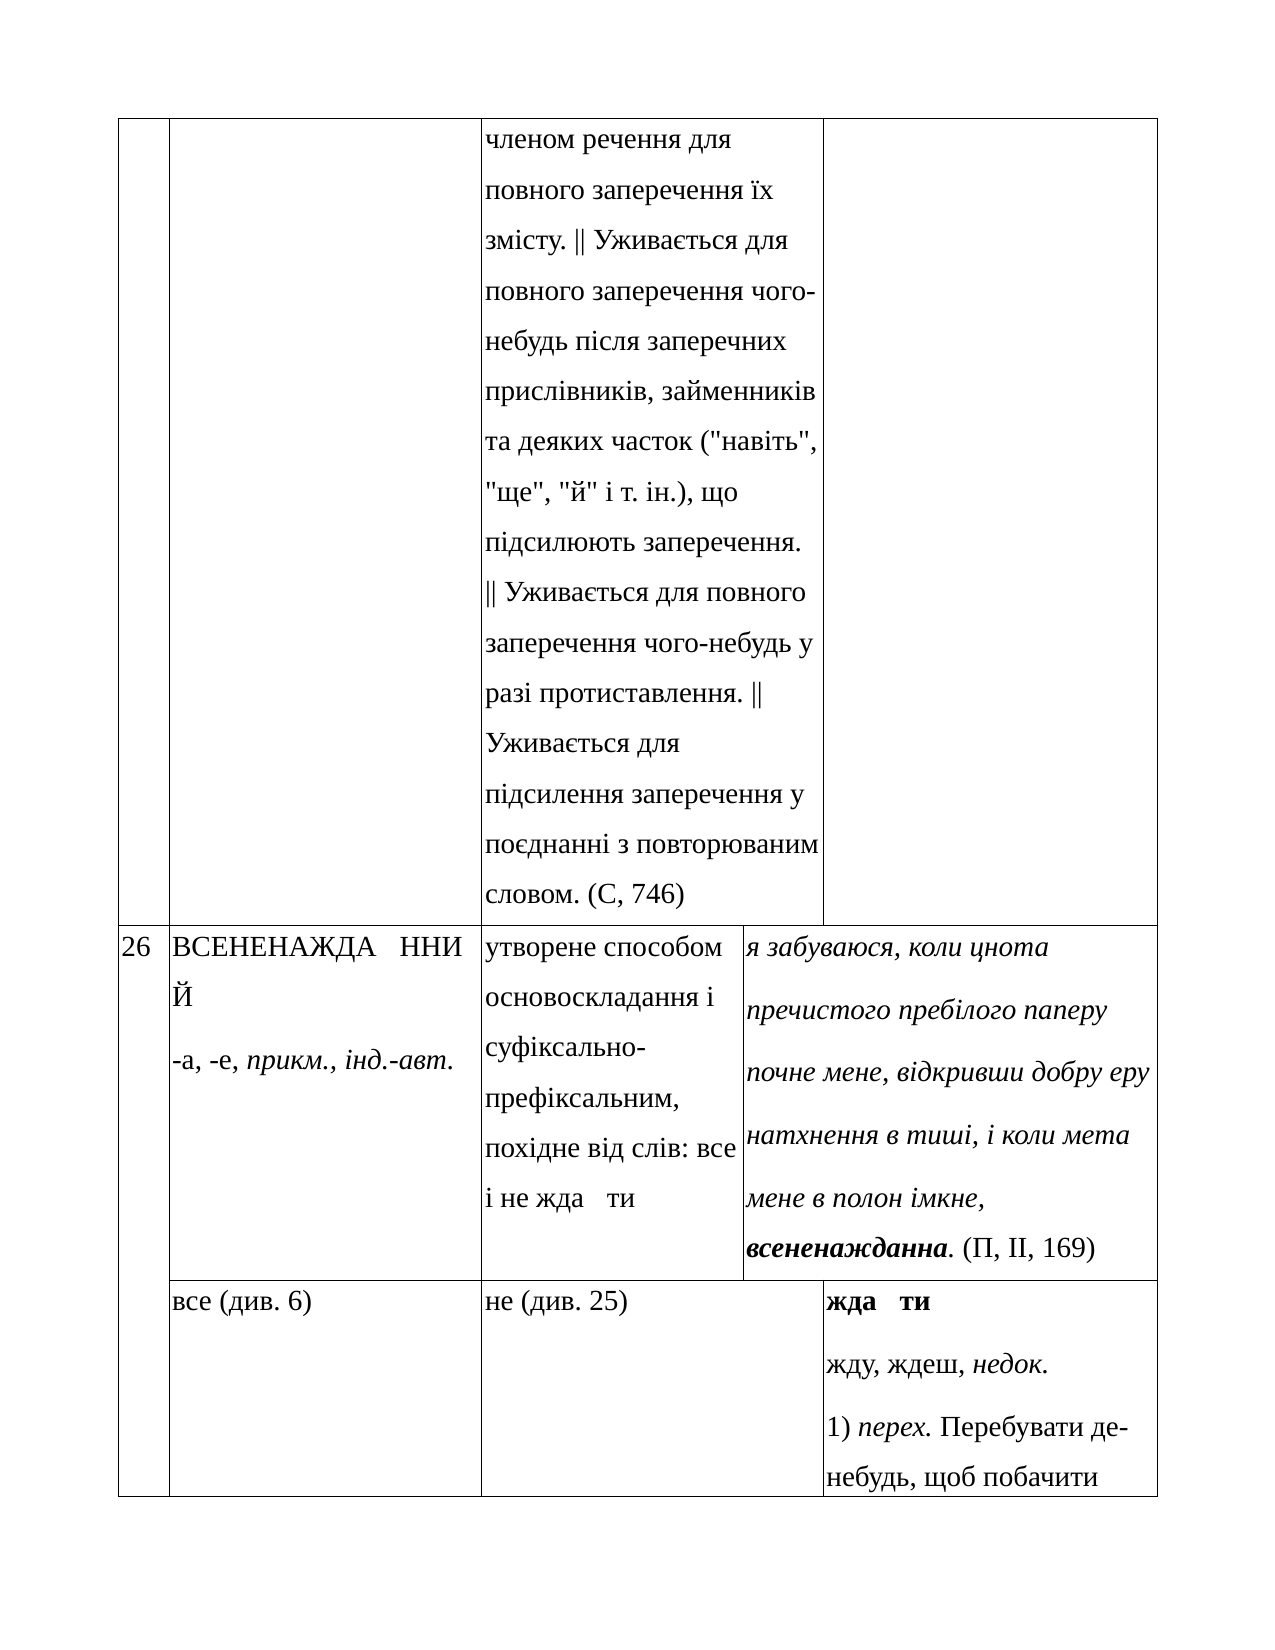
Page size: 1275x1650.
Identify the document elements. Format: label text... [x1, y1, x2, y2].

table_cell я забуваюся, коли цнота пречистого пребілого паперу почне мене, відкривши добру еру натхнення в тиші, і коли мета мене в полон імкне, всененажданна. (П, ІІ, 169) [744, 926, 1157, 1279]
table_cell [824, 119, 1157, 925]
table_cell утворене способом основоскладання і суфіксально-префіксальним, похідне від слів: все і не ждати [482, 926, 743, 1279]
table_cell 26 [119, 926, 169, 1496]
table_cell ВсенеНАждАнний -а, -е, прикм., інд.-авт. [170, 926, 481, 1279]
table_cell ждати жду, ждеш, недок. 1) перех. Перебувати де-небудь, щоб побачити [824, 1281, 1157, 1496]
table_cell членом речення для повного заперечення їх змісту. || Уживається для повного заперечення чого-небудь після заперечних прислівників, займенників та деяких часток ("навіть", "ще", "й" і т. ін.), що підсилюють заперечення. || Уживається для повного заперечення чого-небудь у разі протиставлення. || Уживається для підсилення заперечення у поєднанні з повторюваним словом. (С, 746) [482, 119, 823, 925]
table_cell [170, 119, 481, 925]
table_cell [119, 119, 169, 925]
table_cell все (див. 6) [170, 1281, 481, 1496]
table_cell не (див. 25) [482, 1281, 823, 1496]
